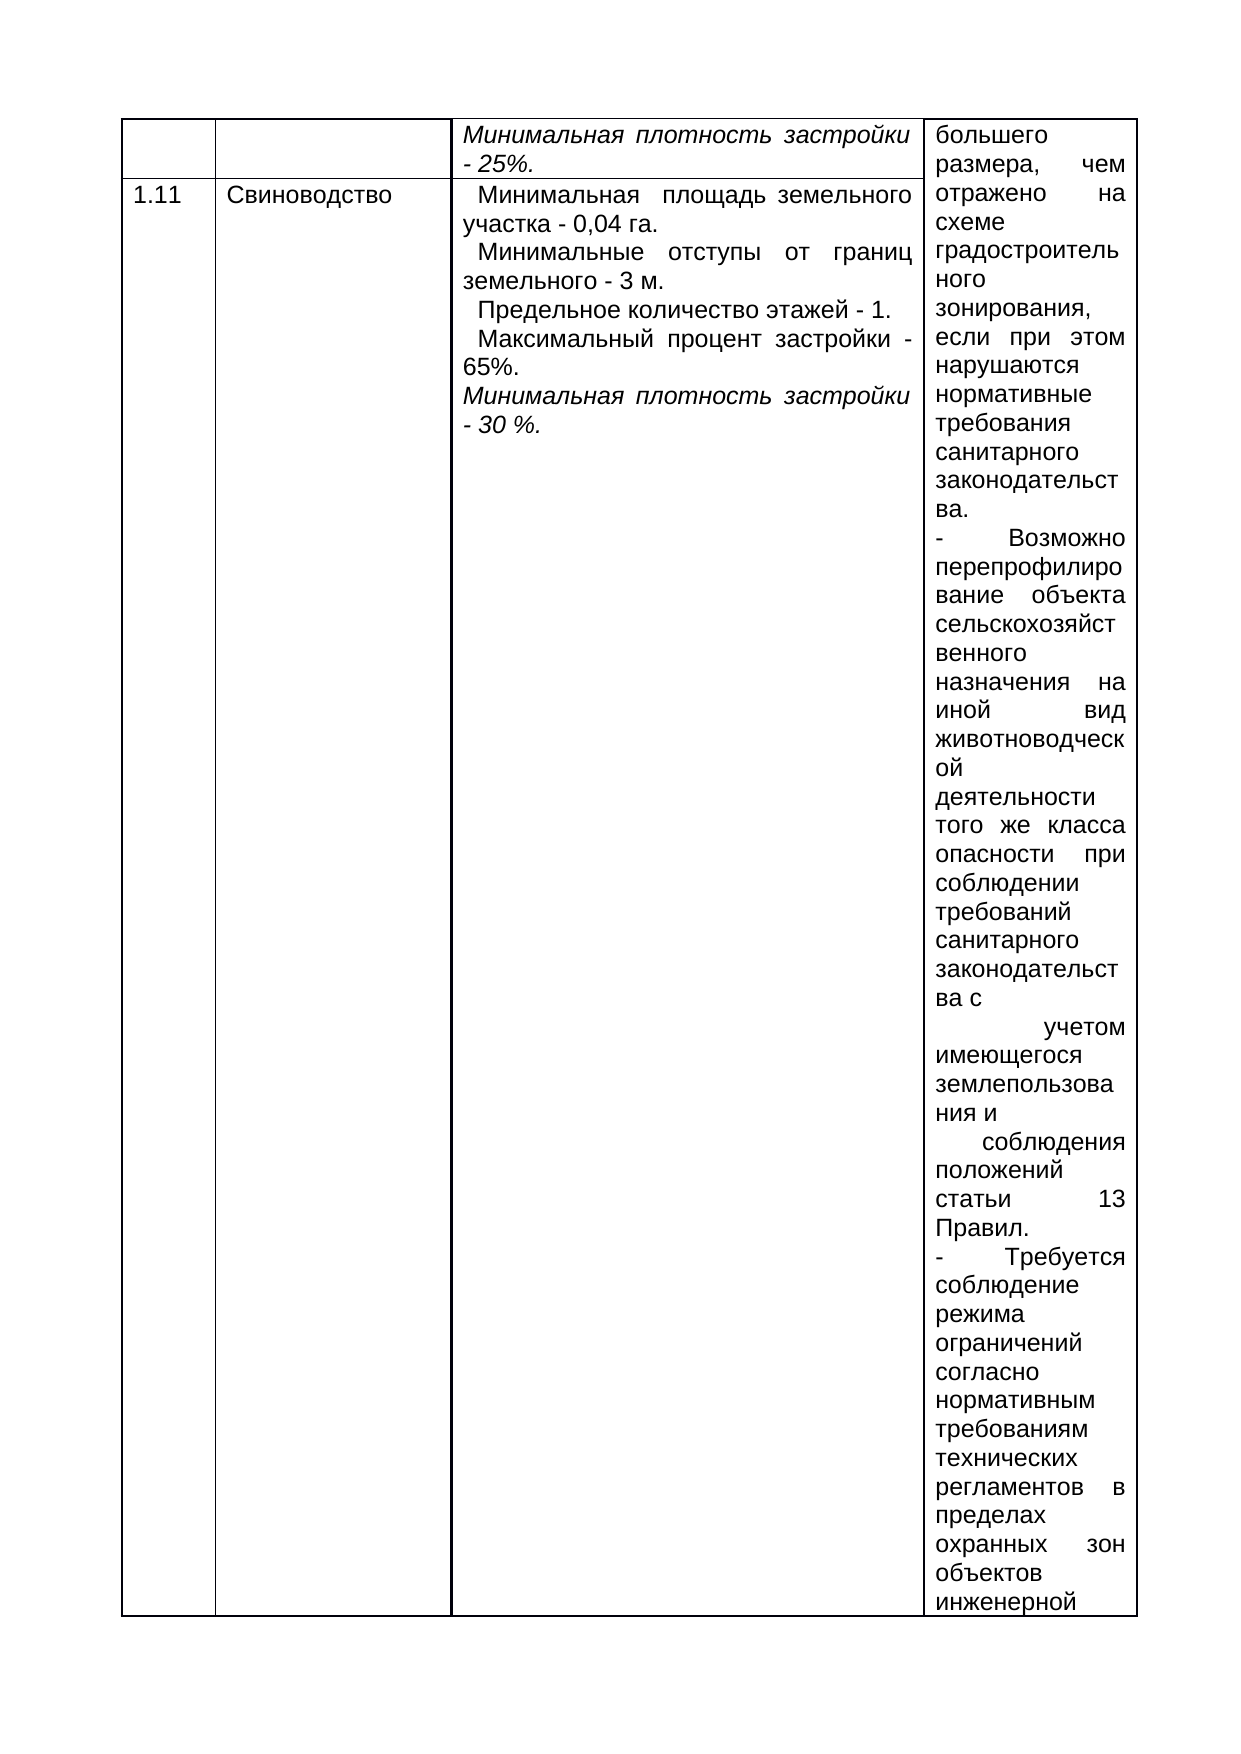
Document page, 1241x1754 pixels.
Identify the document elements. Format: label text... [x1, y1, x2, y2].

table_cell 1.11 [123, 179, 215, 1615]
table_cell Минимальная плотность застройки - 25%. [453, 119, 923, 178]
table_cell [216, 120, 450, 178]
table_cell Свиноводство [216, 179, 450, 1615]
table_cell большего размера, чем отражено на схеме градостроительного зонирования, если при этом нарушаются нормативные требования санитарного законодательства. - Возможно перепрофилирование объекта сельскохозяйственного назначения на иной вид животноводческой деятельности того же класса опасности при соблюдении требований санитарного законодательства с учетом имеющегося землепользования и соблюдения положений статьи 13 Правил. - Требуется соблюдение режима ограничений согласно нормативным требованиям технических регламентов в пределах охранных зон объектов инженерной [925, 120, 1136, 1615]
table_cell Минимальная площадь земельного участка - 0,04 га. Минимальные отступы от границ земельного - 3 м. Предельное количество этажей - 1. Максимальный процент застройки - 65%. Минимальная плотность застройки - 30 %. [453, 179, 923, 1615]
table_cell [123, 120, 215, 178]
